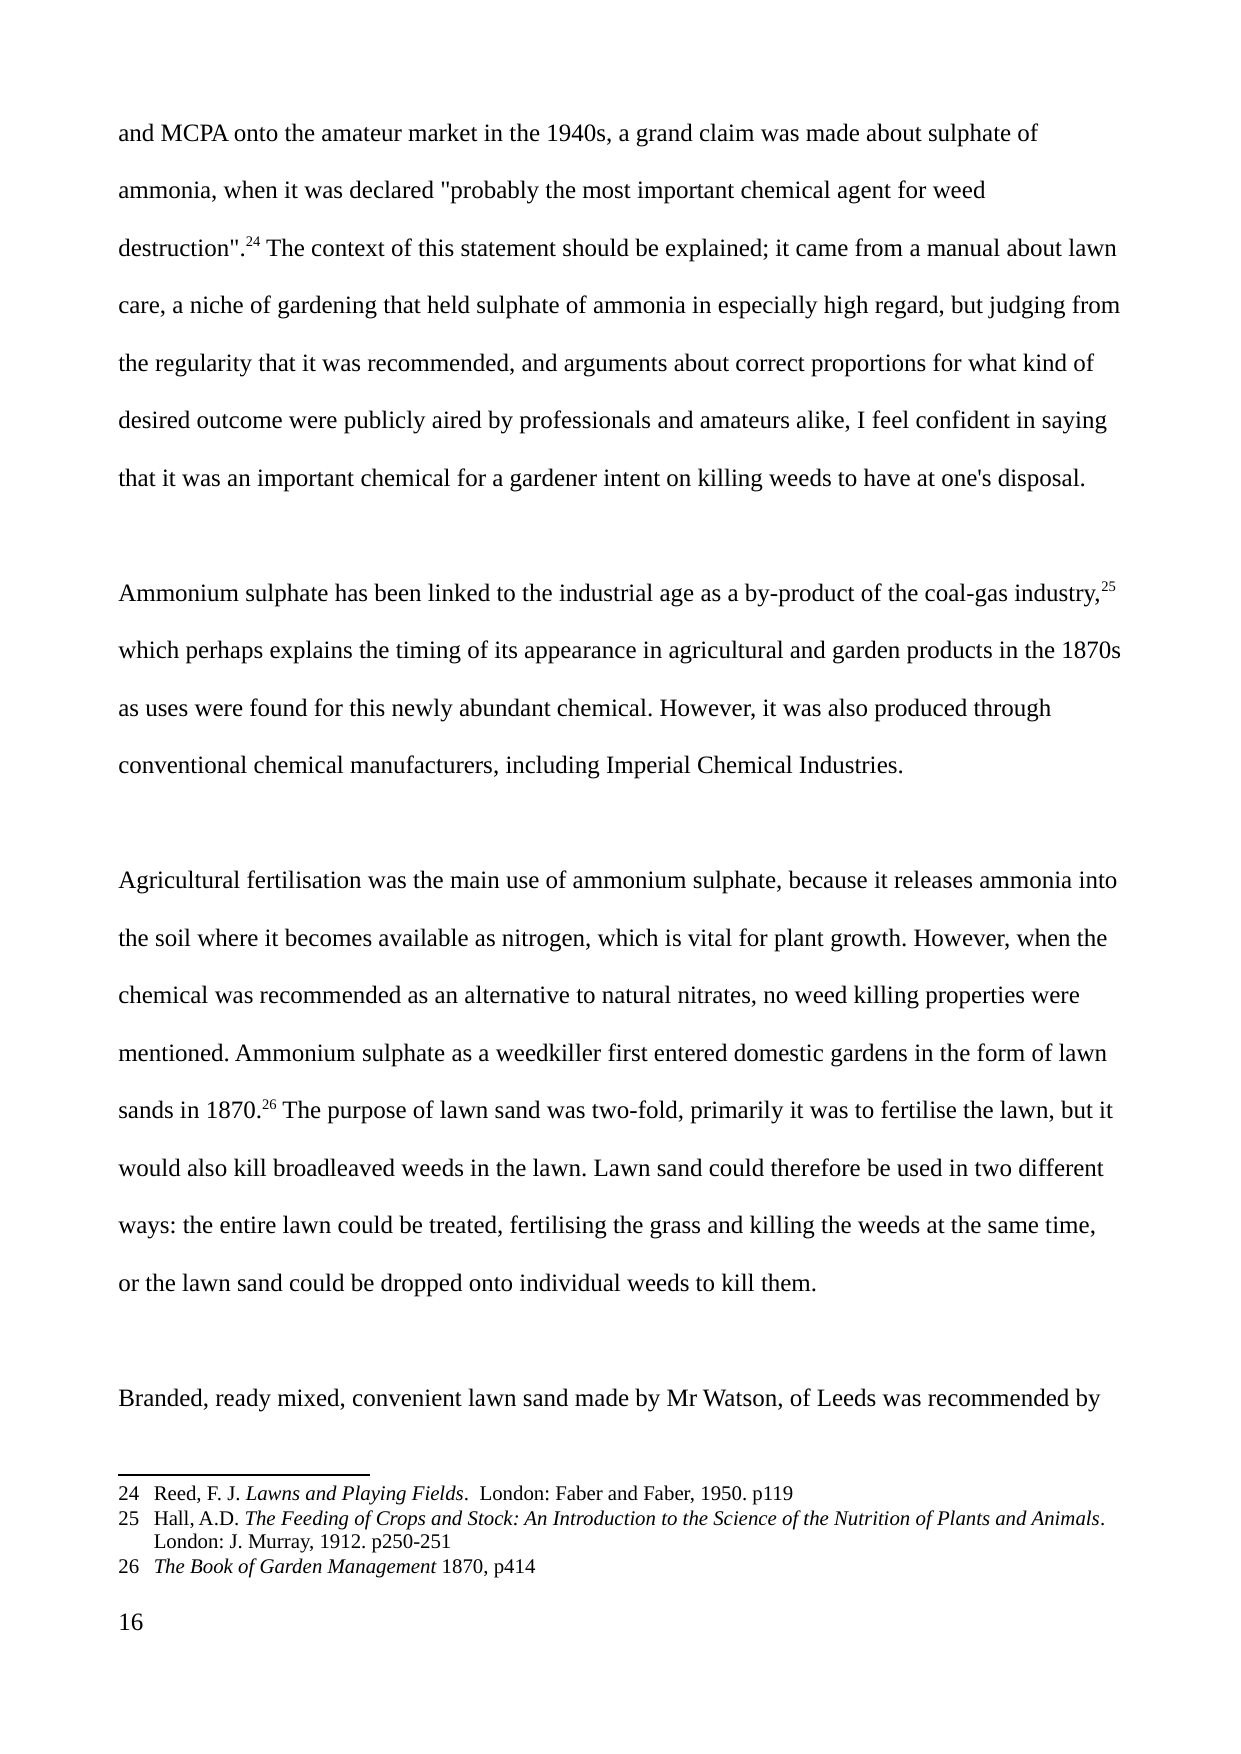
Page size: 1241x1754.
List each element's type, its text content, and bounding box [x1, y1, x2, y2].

text Reed, F. J. Lawns and Playing Fields. London: Faber and Faber, 1950. p119 [118, 1481, 1122, 1505]
text Branded, ready mixed, convenient lawn sand made by Mr Watson, of Leeds was recommended by [118, 1383, 1122, 1412]
text The Book of Garden Management 1870, p414 [118, 1553, 1122, 1578]
text Agricultural fertilisation was the main use of ammonium sulphate, because it releases ammonia into the soil where it becomes available as nitrogen, which is vital for plant growth. However, when the chemical was recommended as an alternative to natural nitrates, no weed killing properties were mentioned. Ammonium sulphate as a weedkiller first entered domestic gardens in the form of lawn sands in 1870. The purpose of lawn sand was two-fold, primarily it was to fertilise the lawn, but it would also kill broadleaved weeds in the lawn. Lawn sand could therefore be used in two different ways: the entire lawn could be treated, fertilising the grass and killing the weeds at the same time, or the lawn sand could be dropped onto individual weeds to kill them. [118, 866, 1122, 1297]
text Ammonium sulphate has been linked to the industrial age as a by-product of the coal-gas industry, which perhaps explains the timing of its appearance in agricultural and garden products in the 1870s as uses were found for this newly abundant chemical. However, it was also produced through conventional chemical manufacturers, including Imperial Chemical Industries. [118, 578, 1122, 779]
text Hall, A.D. The Feeding of Crops and Stock: An Introduction to the Science of the Nutrition of Plants and Animals. London: J. Murray, 1912. p250-251 [118, 1505, 1122, 1553]
text and MCPA onto the amateur market in the 1940s, a grand claim was made about sulphate of ammonia, when it was declared "probably the most important chemical agent for weed destruction". The context of this statement should be explained; it came from a manual about lawn care, a niche of gardening that held sulphate of ammonia in especially high regard, but judging from the regularity that it was recommended, and arguments about correct proportions for what kind of desired outcome were publicly aired by professionals and amateurs alike, I feel confident in saying that it was an important chemical for a gardener intent on killing weeds to have at one's disposal. [118, 118, 1122, 492]
